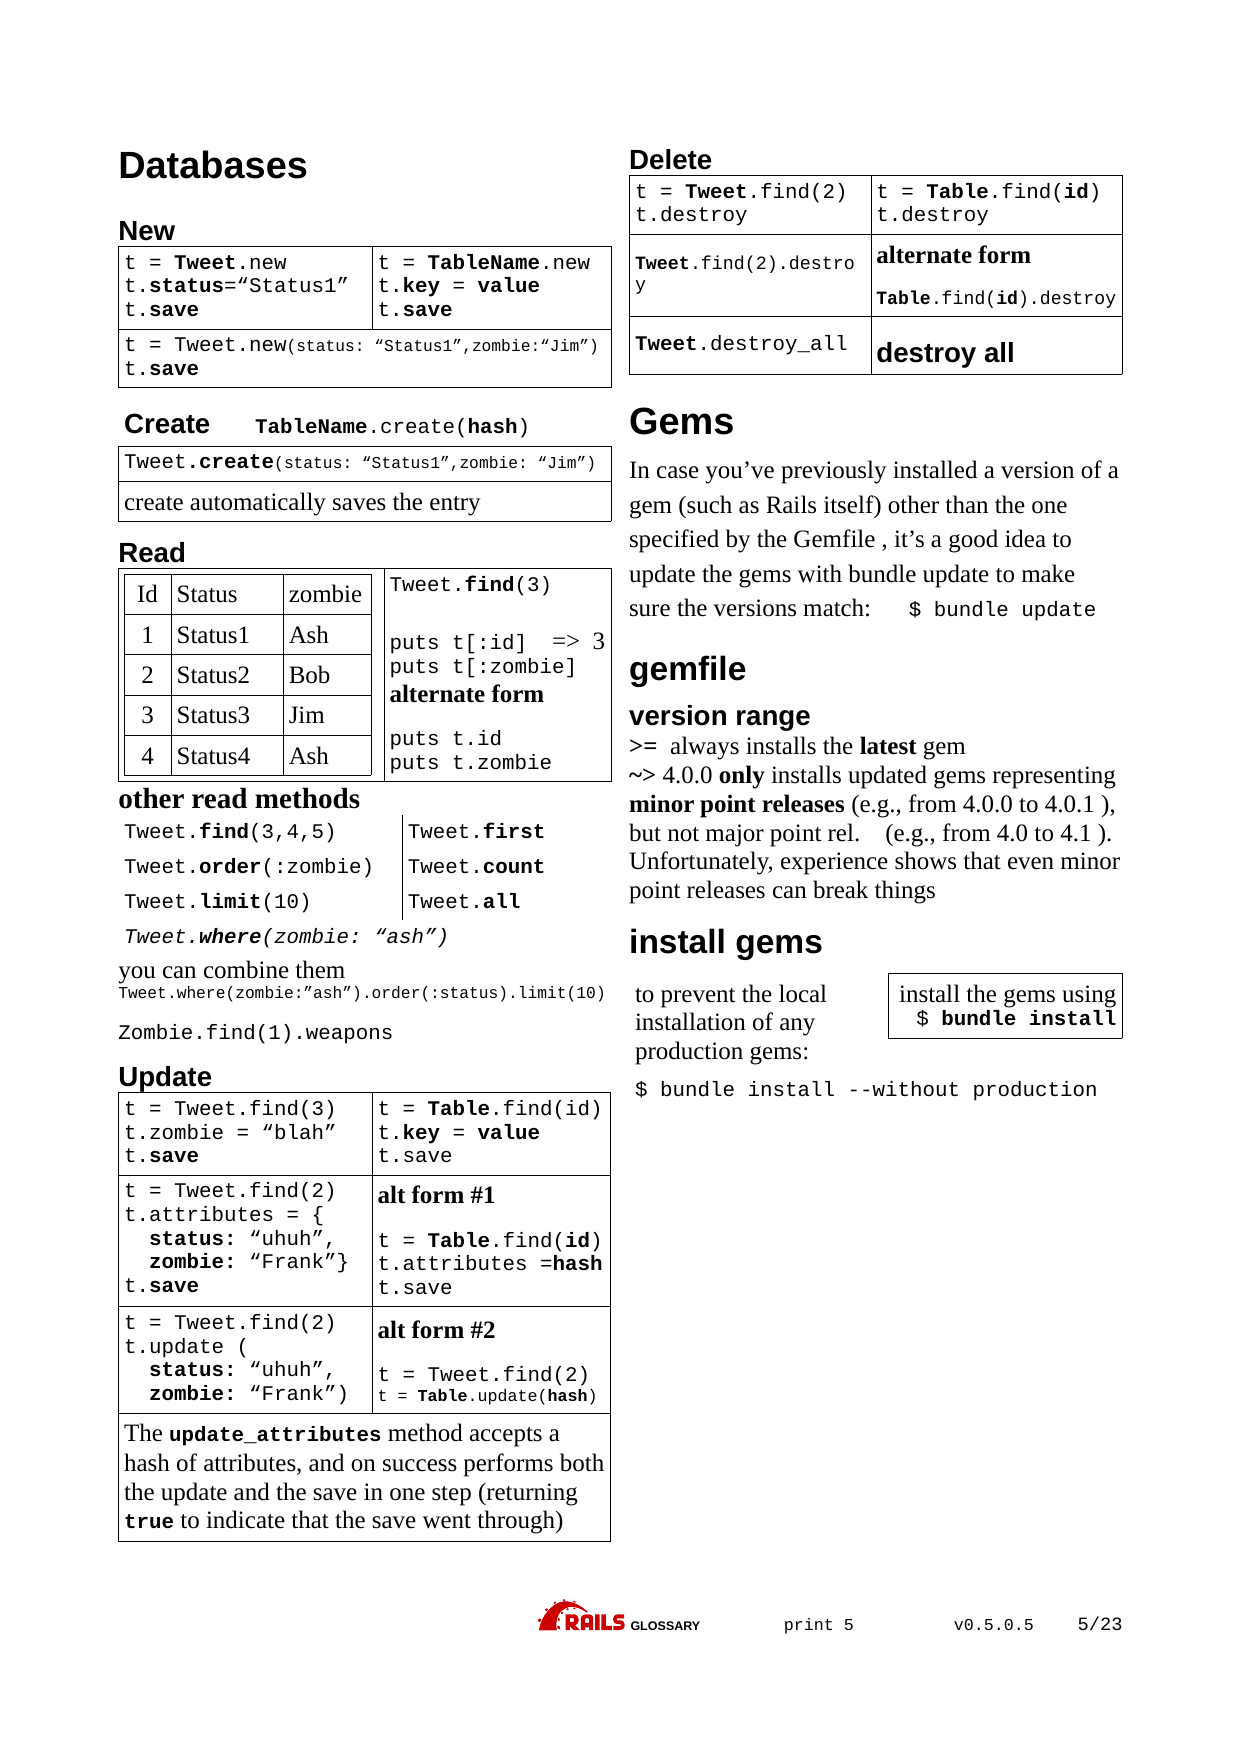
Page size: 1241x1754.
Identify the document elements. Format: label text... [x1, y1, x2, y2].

table_cell Tweet.find(2).destroy [630, 235, 871, 316]
table_cell Tweet.order(:zombie) [118, 850, 402, 885]
subtitle Gems [629, 399, 1122, 443]
table_header t = Table.find(id) t.key = value t.save [373, 1093, 610, 1175]
table_cell Status2 [172, 655, 283, 694]
table_header t = Tweet.find(2) t.destroy [630, 176, 871, 234]
table_header [119, 569, 384, 781]
table_cell Status1 [172, 615, 283, 654]
table_cell Ash [284, 736, 371, 775]
table_cell Create [118, 388, 249, 446]
table_cell TableName.create(hash) [249, 388, 611, 446]
table_cell The update_attributes method accepts a hash of attributes, and on success performs both the update and the save in one step (returning true to indicate that the save went through) [119, 1414, 610, 1541]
table_cell 4 [125, 736, 171, 775]
subtitle Update [118, 1060, 611, 1092]
table_cell Status3 [172, 696, 283, 735]
table_cell t = Tweet.new(status: “Status1”,zombie:“Jim”) t.save [119, 330, 611, 387]
subtitle Databases [118, 143, 611, 187]
table_cell Jim [284, 696, 371, 735]
table_header t = TableName.new t.key = value t.save [373, 247, 611, 328]
table_header t = Tweet.new t.status=“Status1” t.save [119, 247, 372, 328]
text you can combine them [118, 955, 611, 984]
table_header t = Tweet.find(3) t.zombie = “blah” t.save [119, 1093, 372, 1175]
table_cell Tweet.where(zombie: “ash”) [118, 920, 596, 955]
table_cell alt form #1 t = Table.find(id) t.attributes =hash t.save [373, 1176, 610, 1306]
table_cell t = Tweet.find(2) t.attributes = { status: “uhuh”, zombie: “Frank”} t.save [119, 1176, 372, 1306]
table_cell alternate form Table.find(id).destroy [872, 235, 1122, 316]
subtitle New [118, 214, 611, 246]
table_header t = Table.find(id) t.destroy [872, 176, 1122, 234]
table_cell 1 [125, 615, 171, 654]
table_cell Tweet.create(status: “Status1”,zombie: “Jim”) [119, 447, 611, 481]
text other read methods [118, 782, 611, 815]
text >= always installs the latest gem [629, 731, 1122, 760]
subtitle Delete [629, 143, 1122, 175]
table_cell alt form #2 t = Tweet.find(2) t = Table.update(hash) [373, 1307, 610, 1412]
table_cell $ bundle install --without production [629, 1073, 1122, 1108]
table_cell Status4 [172, 736, 283, 775]
text Tweet.where(zombie:”ash”).order(:status).limit(10) [118, 984, 611, 1003]
table_cell [889, 1039, 1122, 1073]
table_cell create automatically saves the entry [119, 482, 611, 521]
subtitle gemfile [629, 649, 1122, 688]
table_header Id [125, 575, 171, 614]
table_cell Bob [284, 655, 371, 694]
table_header Status [172, 575, 283, 614]
table_cell Ash [284, 615, 371, 654]
table_header Tweet.find(3,4,5) [118, 815, 402, 850]
table_cell Tweet.count [403, 850, 596, 885]
table_cell destroy all [872, 317, 1122, 374]
subtitle install gems [629, 922, 1122, 960]
subtitle Read [118, 536, 611, 568]
table_header Tweet.find(3) puts t[:id] => 3 puts t[:zombie] alternate form puts t.id puts t.zombie [385, 569, 611, 781]
table_header to prevent the local installation of any production gems: [629, 973, 888, 1073]
table_header Tweet.first [403, 815, 596, 850]
table_cell Tweet.limit(10) [118, 885, 402, 920]
subtitle version range [629, 699, 1122, 731]
table_cell 3 [125, 696, 171, 735]
text ~> 4.0.0 only installs updated gems representing minor point releases (e.g., from 4.0.0 to 4.0.1 ), but not major point rel. (e.g., from 4.0 to 4.1 ). Unfortunately, experience shows that even minor point releases can break things [629, 760, 1122, 904]
table_header zombie [284, 575, 371, 614]
table_cell Tweet.destroy_all [630, 317, 871, 374]
table_cell t = Tweet.find(2) t.update ( status: “uhuh”, zombie: “Frank”) [119, 1307, 372, 1412]
table_header install the gems using $ bundle install [889, 974, 1122, 1038]
text In case you’ve previously installed a version of a gem (such as Rails itself) other than the one specified by the Gemfile , it’s a good idea to update the gems with bundle update to make sure the versions match: $ bundle update [629, 455, 1122, 623]
text Zombie.find(1).weapons [118, 1022, 611, 1046]
table_cell 2 [125, 655, 171, 694]
table_cell Tweet.all [403, 885, 596, 920]
